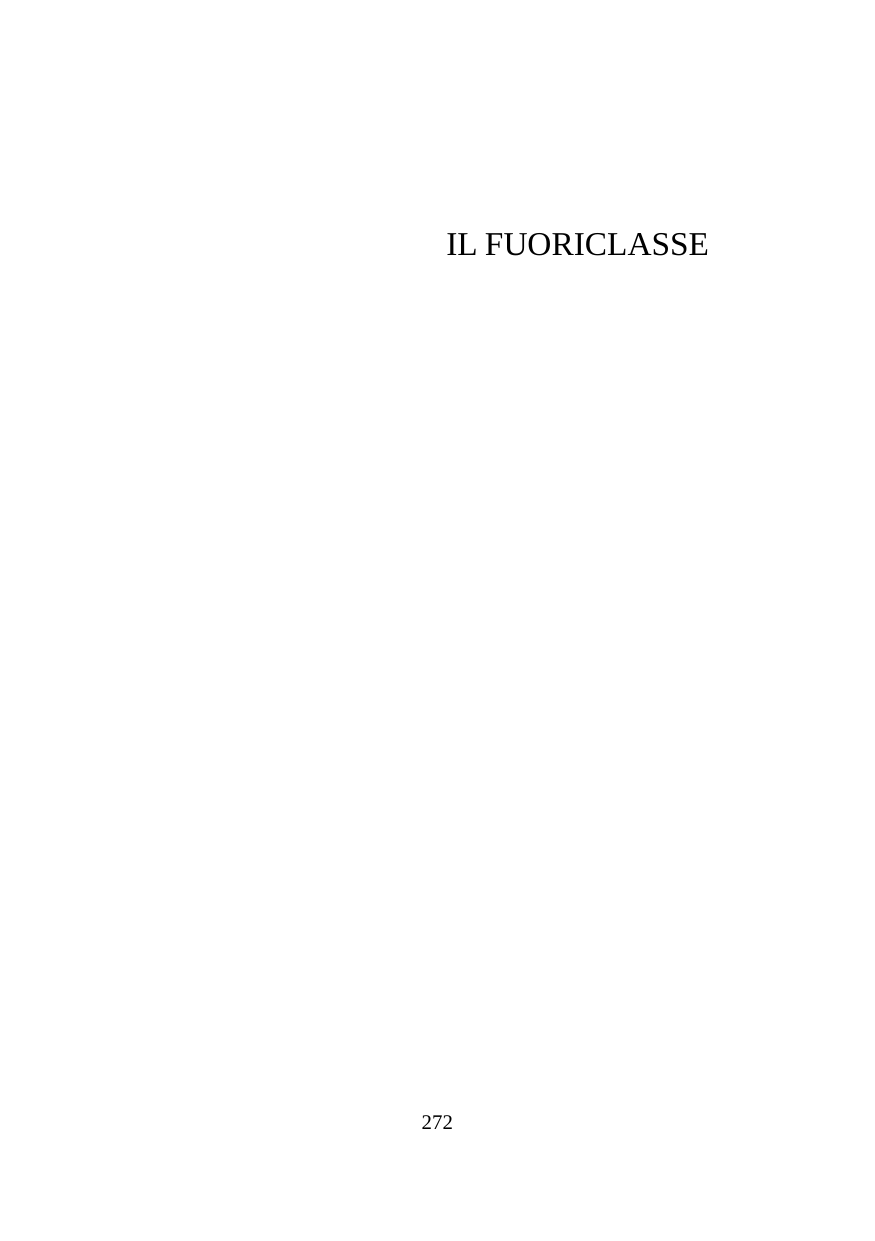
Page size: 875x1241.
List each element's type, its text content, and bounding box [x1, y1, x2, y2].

subtitle IL FUORICLASSE [106, 224, 709, 263]
